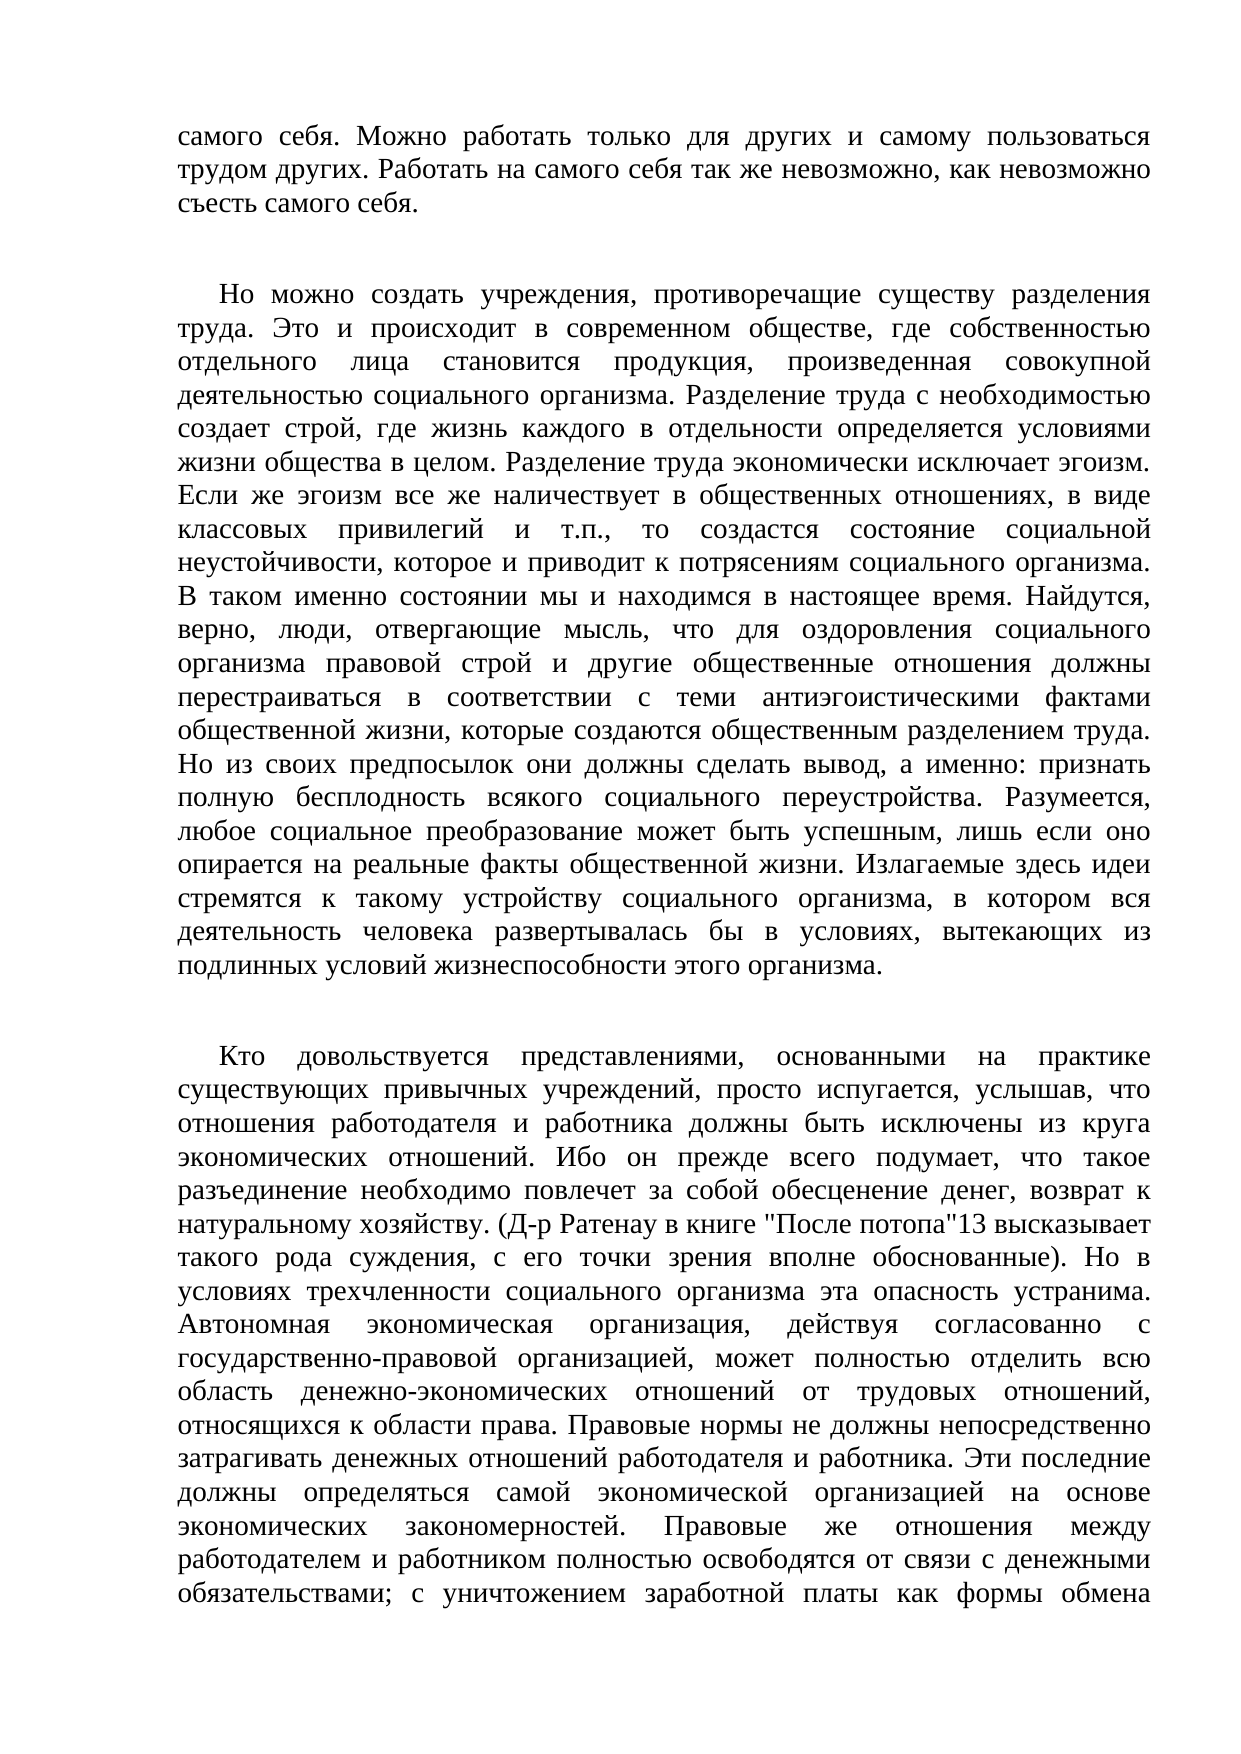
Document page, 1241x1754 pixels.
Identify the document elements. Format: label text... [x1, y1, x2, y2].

text самого себя. Можно работать только для других и самому пользоваться трудом других. Работать на самого себя так же невозможно, как невозможно съесть самого себя. [177, 118, 1152, 219]
text Но можно создать учреждения, противоречащие существу разделения труда. Это и происходит в современном обществе, где собственностью отдельного лица становится продукция, произведенная совокупной деятельностью социального организма. Разделение труда с необходимостью создает строй, где жизнь каждого в отдельности определяется условиями жизни общества в целом. Разделение труда экономически исключает эгоизм. Если же эгоизм все же наличествует в общественных отношениях, в виде классовых привилегий и т.п., то создастся состояние социальной неустойчивости, которое и приводит к потрясениям социального организма. В таком именно состоянии мы и находимся в настоящее время. Найдутся, верно, люди, отвергающие мысль, что для оздоровления социального организма правовой строй и другие общественные отношения должны перестраиваться в соответствии с теми антиэгоистическими фактами общественной жизни, которые создаются общественным разделением труда. Но из своих предпосылок они должны сделать вывод, а именно: признать полную бесплодность всякого социального переустройства. Разумеется, любое социальное преобразование может быть успешным, лишь если оно опирается на реальные факты общественной жизни. Излагаемые здесь идеи стремятся к такому устройству социального организма, в котором вся деятельность человека развертывалась бы в условиях, вытекающих из подлинных условий жизнеспособности этого организма. [177, 276, 1152, 981]
text Кто довольствуется представлениями, основанными на практике существующих привычных учреждений, просто испугается, услышав, что отношения работодателя и работника должны быть исключены из круга экономических отношений. Ибо он прежде всего подумает, что такое разъединение необходимо повлечет за собой обесценение денег, возврат к натуральному хозяйству. (Д-р Ратенау в книге "После потопа"13 высказывает такого рода суждения, с его точки зрения вполне обоснованные). Но в условиях трехчленности социального организма эта опасность устранима. Автономная экономическая организация, действуя согласованно с государственно-правовой организацией, может полностью отделить всю область денежно-экономических отношений от трудовых отношений, относящихся к области права. Правовые нормы не должны непосредственно затрагивать денежных отношений работодателя и работника. Эти последние должны определяться самой экономической организацией на основе экономических закономерностей. Правовые же отношения между работодателем и работником полностью освободятся от связи с денежными обязательствами; с уничтожением заработной платы как формы обмена [177, 1038, 1152, 1608]
